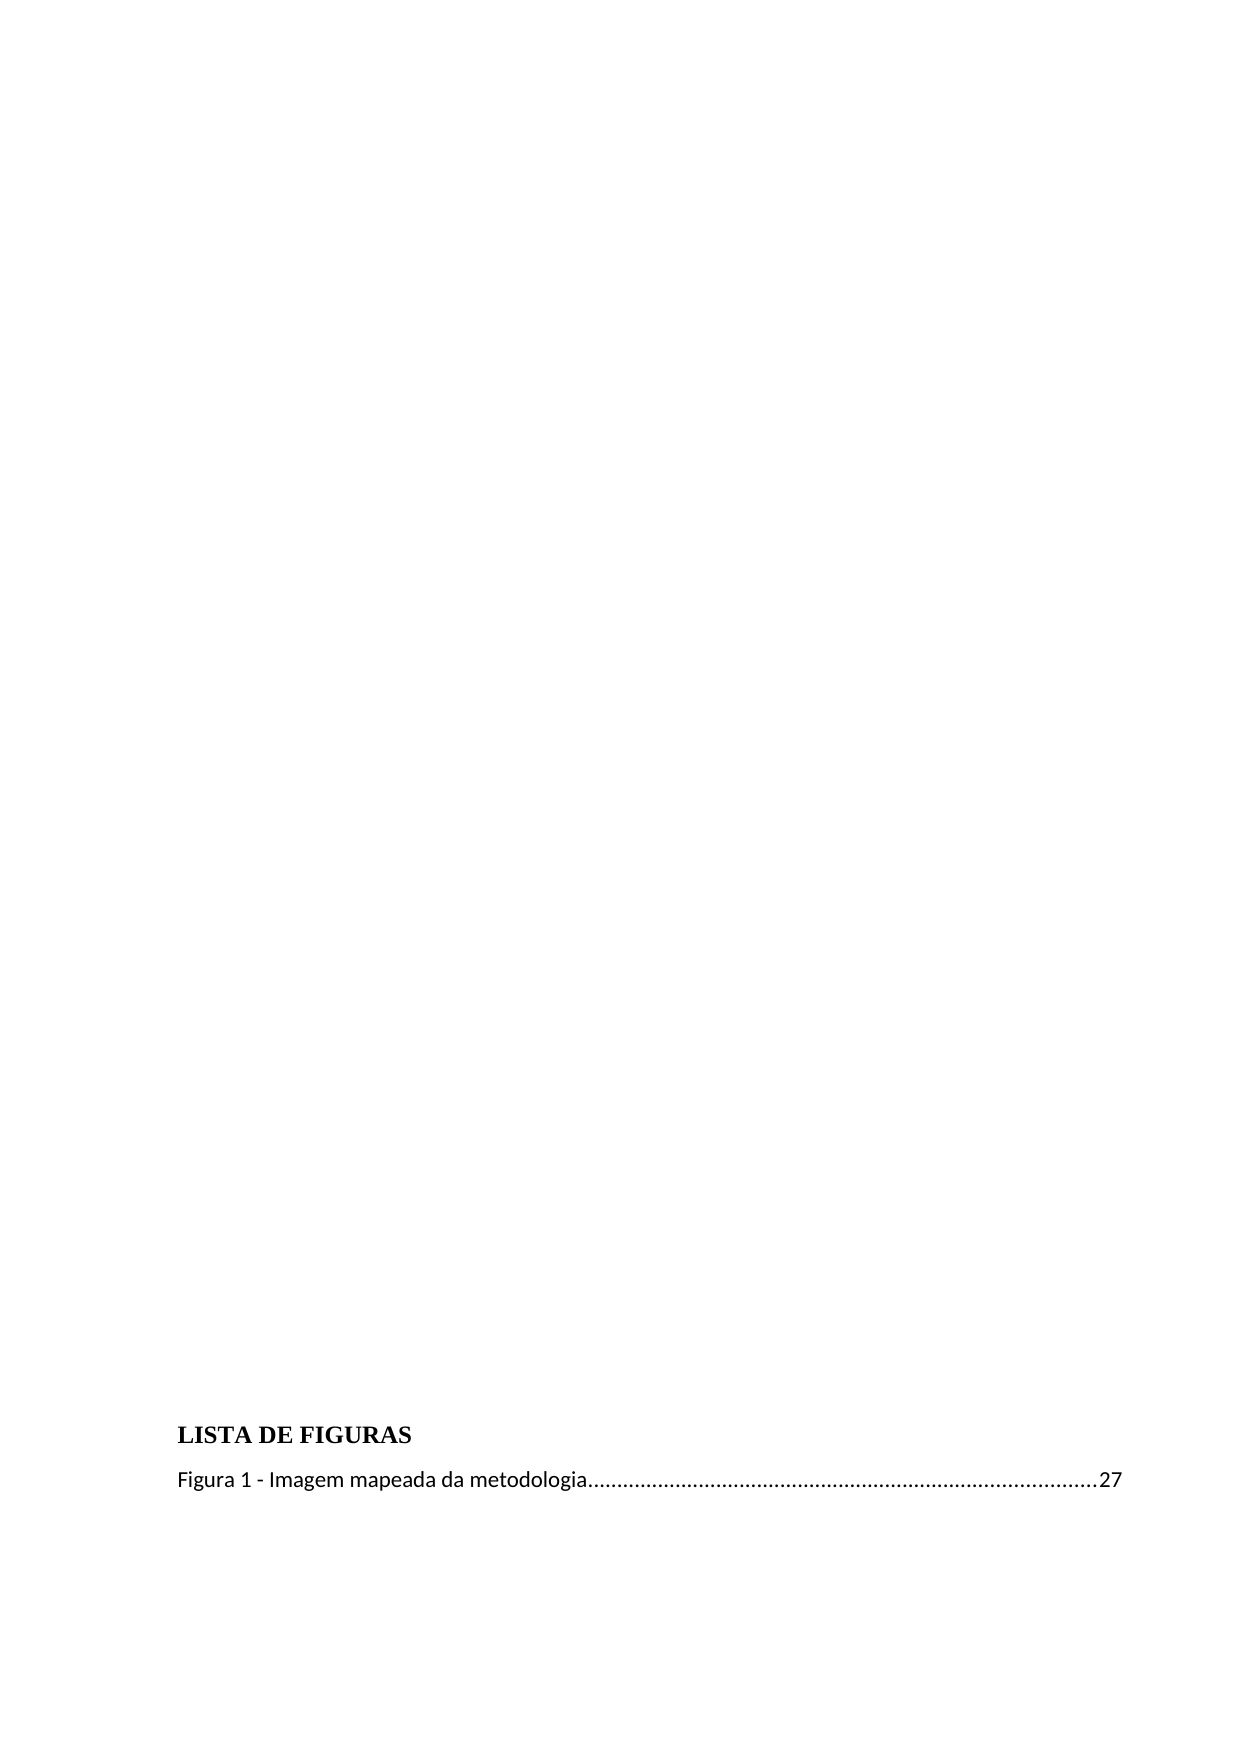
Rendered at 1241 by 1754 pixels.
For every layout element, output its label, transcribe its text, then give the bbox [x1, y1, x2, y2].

subtitle LISTA DE FIGURAS [177, 1420, 1122, 1448]
text Figura 1 - Imagem mapeada da metodologia 27 [177, 1465, 1122, 1493]
